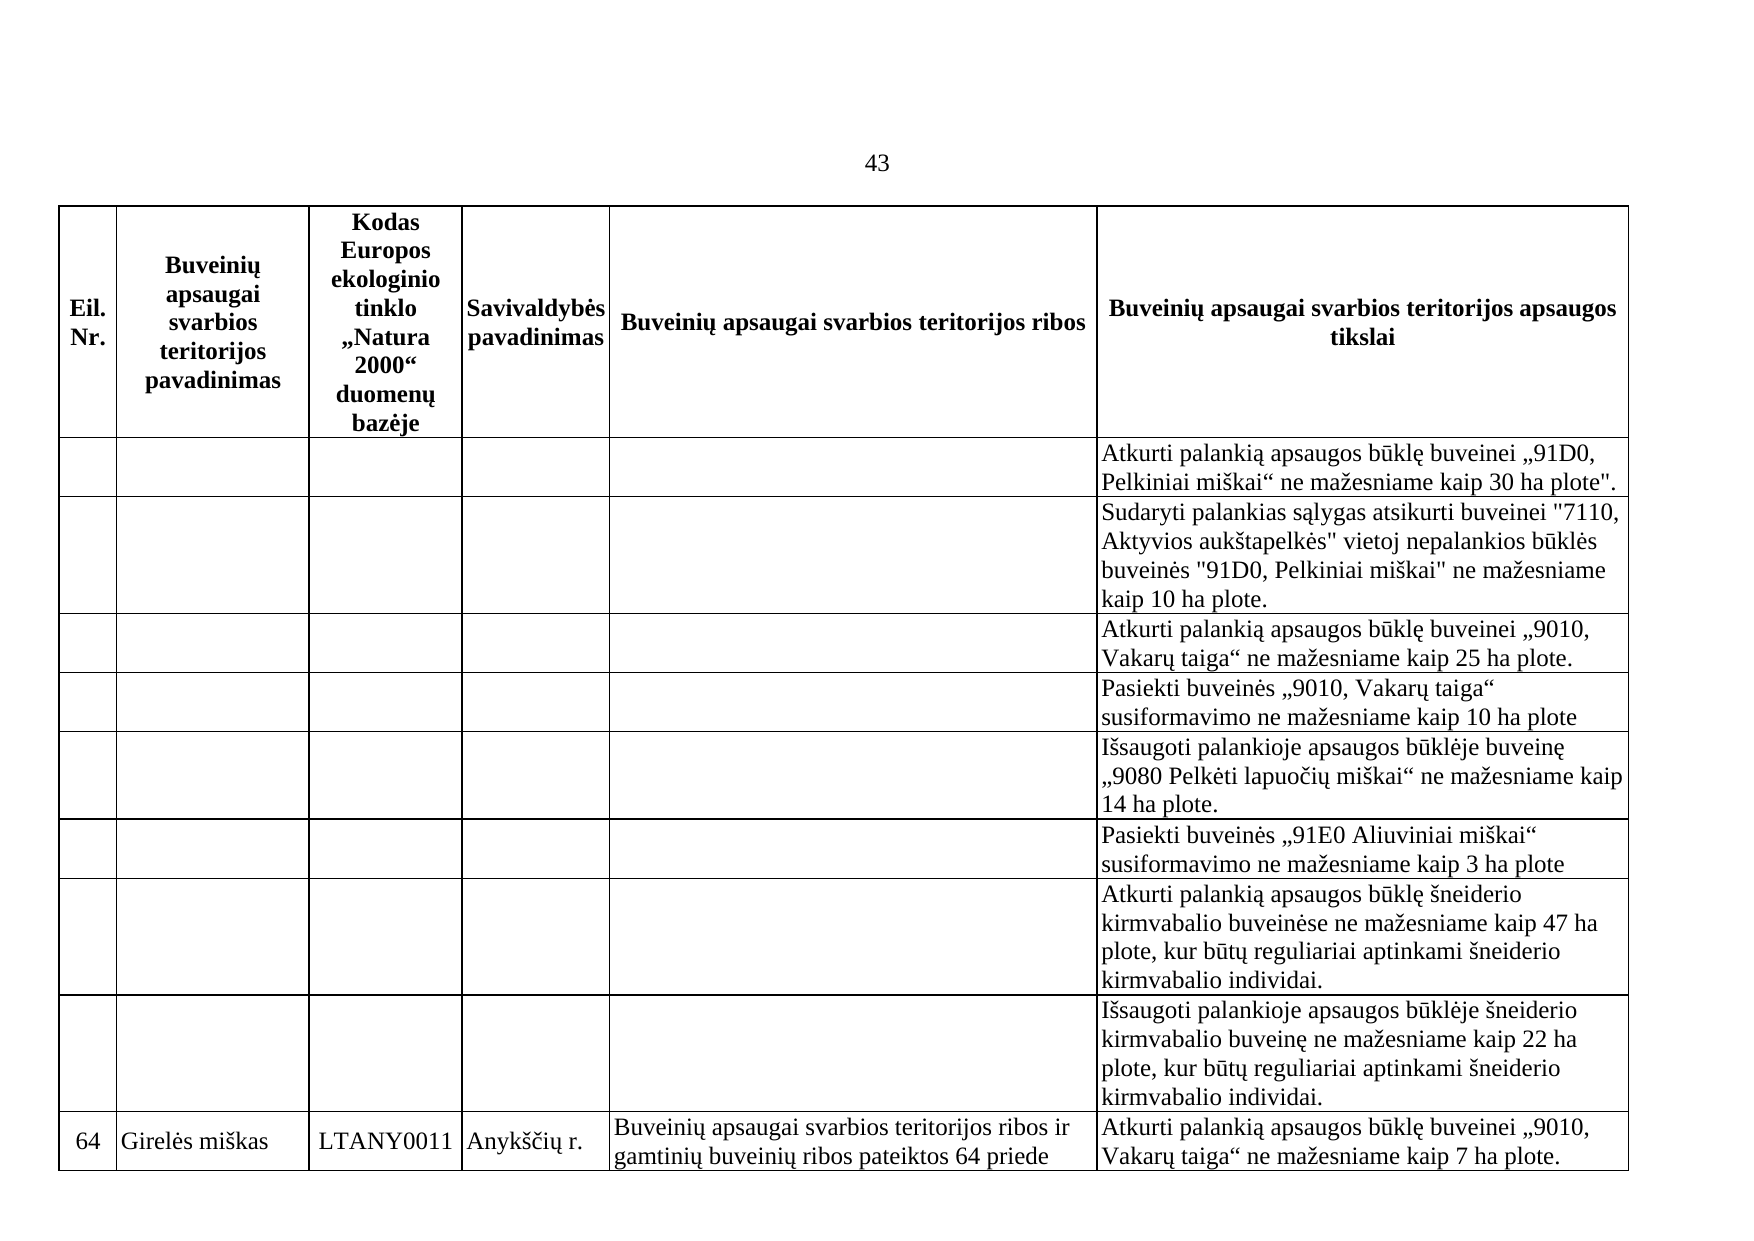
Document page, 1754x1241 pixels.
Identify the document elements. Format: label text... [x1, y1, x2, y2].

table_cell [310, 996, 461, 1111]
table_cell [60, 497, 116, 612]
table_cell [610, 732, 1096, 818]
table_cell Anykščių r. [463, 1112, 609, 1169]
table_cell Sudaryti palankias sąlygas atsikurti buveinei "7110, Aktyvios aukštapelkės" vietoj nepalankios būklės buveinės "91D0, Pelkiniai miškai" ne mažesniame kaip 10 ha plote. [1098, 497, 1628, 612]
table_cell [117, 879, 308, 994]
table_cell [463, 497, 609, 612]
table_cell [610, 438, 1096, 496]
table_cell [310, 879, 461, 994]
table_cell LTANY0011 [310, 1112, 461, 1169]
table_cell [310, 732, 461, 818]
table_cell Pasiekti buveinės „9010, Vakarų taiga“ susiformavimo ne mažesniame kaip 10 ha plote [1098, 673, 1628, 731]
table_cell Buveinių apsaugai svarbios teritorijos ribos ir gamtinių buveinių ribos pateiktos 64 priede [610, 1112, 1096, 1169]
table_cell [610, 996, 1096, 1111]
table_cell [610, 673, 1096, 731]
table_cell [60, 996, 116, 1111]
table_cell [60, 820, 116, 877]
table_cell Girelės miškas [117, 1112, 308, 1169]
table_cell [463, 996, 609, 1111]
table_cell [117, 614, 308, 671]
table_cell [310, 497, 461, 612]
table_cell [60, 614, 116, 671]
table_header Eil. Nr. [60, 207, 116, 437]
table_cell [463, 732, 609, 818]
table_cell [310, 614, 461, 671]
table_cell Atkurti palankią apsaugos būklę buveinei „9010, Vakarų taiga“ ne mažesniame kaip 7 ha plote. [1098, 1112, 1628, 1169]
table_cell Išsaugoti palankioje apsaugos būklėje buveinę „9080 Pelkėti lapuočių miškai“ ne mažesniame kaip 14 ha plote. [1098, 732, 1628, 818]
table_cell [310, 438, 461, 496]
table_header Savivaldybės pavadinimas [463, 207, 609, 437]
table_cell [463, 614, 609, 671]
table_cell [117, 996, 308, 1111]
table_cell [610, 820, 1096, 877]
table_cell [610, 879, 1096, 994]
table_cell [60, 879, 116, 994]
table_header Buveinių apsaugai svarbios teritorijos pavadinimas [117, 207, 308, 437]
table_cell [610, 614, 1096, 671]
table_cell [117, 820, 308, 877]
table_cell Išsaugoti palankioje apsaugos būklėje šneiderio kirmvabalio buveinę ne mažesniame kaip 22 ha plote, kur būtų reguliariai aptinkami šneiderio kirmvabalio individai. [1098, 996, 1628, 1111]
table_cell Atkurti palankią apsaugos būklę buveinei „9010, Vakarų taiga“ ne mažesniame kaip 25 ha plote. [1098, 614, 1628, 671]
table_cell [117, 497, 308, 612]
table_cell [310, 673, 461, 731]
table_cell [60, 438, 116, 496]
table_cell [117, 732, 308, 818]
table_cell [117, 673, 308, 731]
table_header Kodas Europos ekologinio tinklo „Natura 2000“ duomenų bazėje [310, 207, 461, 437]
table_cell [463, 820, 609, 877]
table_cell 64 [60, 1112, 116, 1169]
table_cell [310, 820, 461, 877]
table_cell [610, 497, 1096, 612]
table_cell [117, 438, 308, 496]
table_cell [463, 673, 609, 731]
table_header Buveinių apsaugai svarbios teritorijos ribos [610, 207, 1096, 437]
table_cell Pasiekti buveinės „91E0 Aliuviniai miškai“ susiformavimo ne mažesniame kaip 3 ha plote [1098, 820, 1628, 877]
table_cell Atkurti palankią apsaugos būklę šneiderio kirmvabalio buveinėse ne mažesniame kaip 47 ha plote, kur būtų reguliariai aptinkami šneiderio kirmvabalio individai. [1098, 879, 1628, 994]
table_cell [60, 732, 116, 818]
table_cell [463, 438, 609, 496]
table_cell Atkurti palankią apsaugos būklę buveinei „91D0, Pelkiniai miškai“ ne mažesniame kaip 30 ha plote". [1098, 438, 1628, 496]
table_header Buveinių apsaugai svarbios teritorijos apsaugos tikslai [1098, 207, 1628, 437]
table_cell [60, 673, 116, 731]
table_cell [463, 879, 609, 994]
